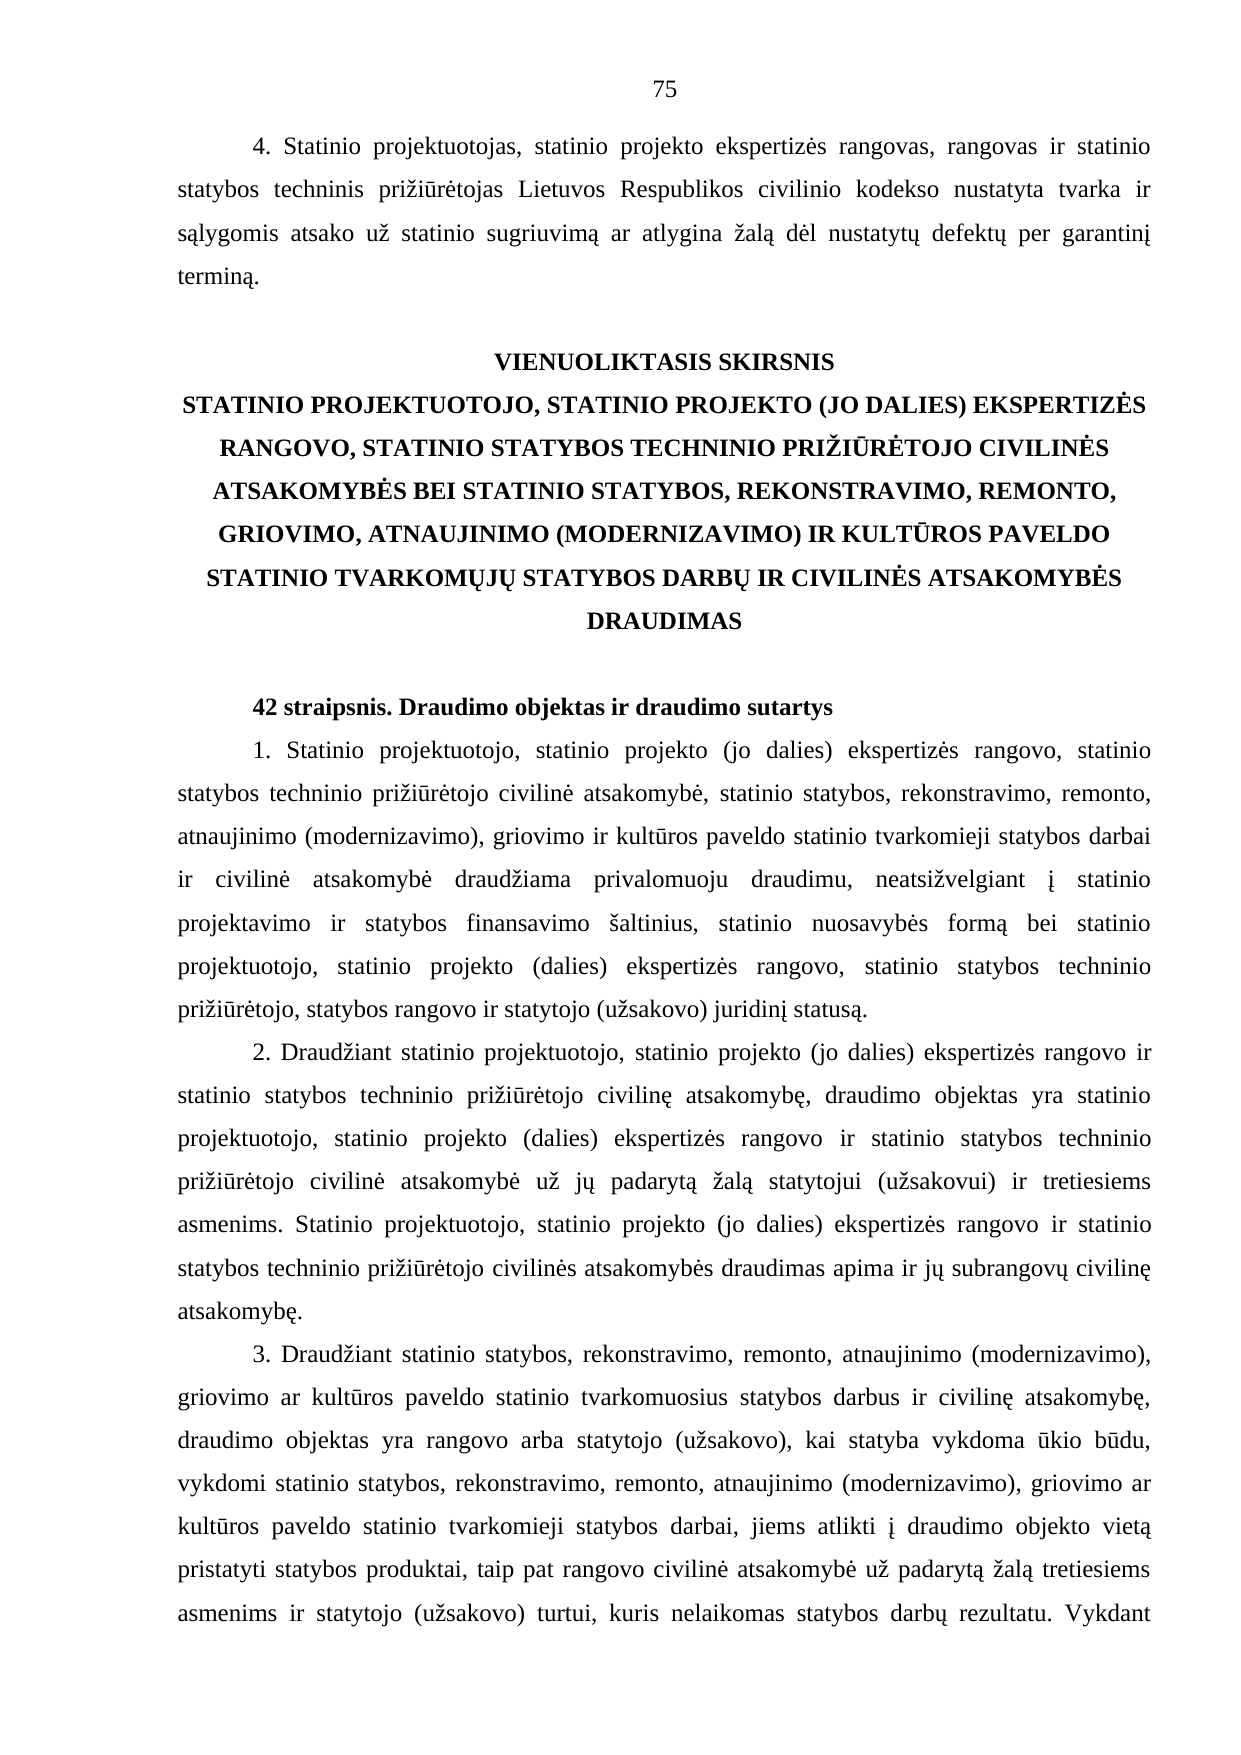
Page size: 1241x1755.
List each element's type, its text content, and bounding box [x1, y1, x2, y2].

text STATINIO PROJEKTUOTOJO, STATINIO PROJEKTO (JO DALIES) EKSPERTIZĖS RANGOVO, statinio statybos techninio prižiūrėtojo CIVILINĖS ATSAKOMYBĖS BEI STATINIO STATYBOS, REKONSTRAVIMO, REMONTO, GRIOVIMO, ATNAUJINIMO (MODERNIZAVIMO) IR KULTŪROS PAVELDO STATINIO TVARKOMŲJŲ STATYBOS DARBŲ IR CIVILINĖS ATSAKOMYBĖS DRAUDIMAS [177, 390, 1152, 634]
text 4. Statinio projektuotojas, statinio projekto ekspertizės rangovas, rangovas ir statinio statybos techninis prižiūrėtojas Lietuvos Respublikos civilinio kodekso nustatyta tvarka ir sąlygomis atsako už statinio sugriuvimą ar atlygina žalą dėl nustatytų defektų per garantinį terminą. [177, 131, 1152, 289]
text 42 straipsnis. Draudimo objektas ir draudimo sutartys [177, 692, 1152, 721]
text VIENUOLIKTASIS SKIRSNIS [177, 347, 1152, 376]
text 1. Statinio projektuotojo, statinio projekto (jo dalies) ekspertizės rangovo, statinio statybos techninio prižiūrėtojo civilinė atsakomybė, statinio statybos, rekonstravimo, remonto, atnaujinimo (modernizavimo), griovimo ir kultūros paveldo statinio tvarkomieji statybos darbai ir civilinė atsakomybė draudžiama privalomuoju draudimu, neatsižvelgiant į statinio projektavimo ir statybos finansavimo šaltinius, statinio nuosavybės formą bei statinio projektuotojo, statinio projekto (dalies) ekspertizės rangovo, statinio statybos techninio prižiūrėtojo, statybos rangovo ir statytojo (užsakovo) juridinį statusą. [177, 735, 1152, 1023]
text 3. Draudžiant statinio statybos, rekonstravimo, remonto, atnaujinimo (modernizavimo), griovimo ar kultūros paveldo statinio tvarkomuosius statybos darbus ir civilinę atsakomybę, draudimo objektas yra rangovo arba statytojo (užsakovo), kai statyba vykdoma ūkio būdu, vykdomi statinio statybos, rekonstravimo, remonto, atnaujinimo (modernizavimo), griovimo ar kultūros paveldo statinio tvarkomieji statybos darbai, jiems atlikti į draudimo objekto vietą pristatyti statybos produktai, taip pat rangovo civilinė atsakomybė už padarytą žalą tretiesiems asmenims ir statytojo (užsakovo) turtui, kuris nelaikomas statybos darbų rezultatu. Vykdant [177, 1339, 1152, 1626]
text 2. Draudžiant statinio projektuotojo, statinio projekto (jo dalies) ekspertizės rangovo ir statinio statybos techninio prižiūrėtojo civilinę atsakomybę, draudimo objektas yra statinio projektuotojo, statinio projekto (dalies) ekspertizės rangovo ir statinio statybos techninio prižiūrėtojo civilinė atsakomybė už jų padarytą žalą statytojui (užsakovui) ir tretiesiems asmenims. Statinio projektuotojo, statinio projekto (jo dalies) ekspertizės rangovo ir statinio statybos techninio prižiūrėtojo civilinės atsakomybės draudimas apima ir jų subrangovų civilinę atsakomybę. [177, 1037, 1152, 1324]
